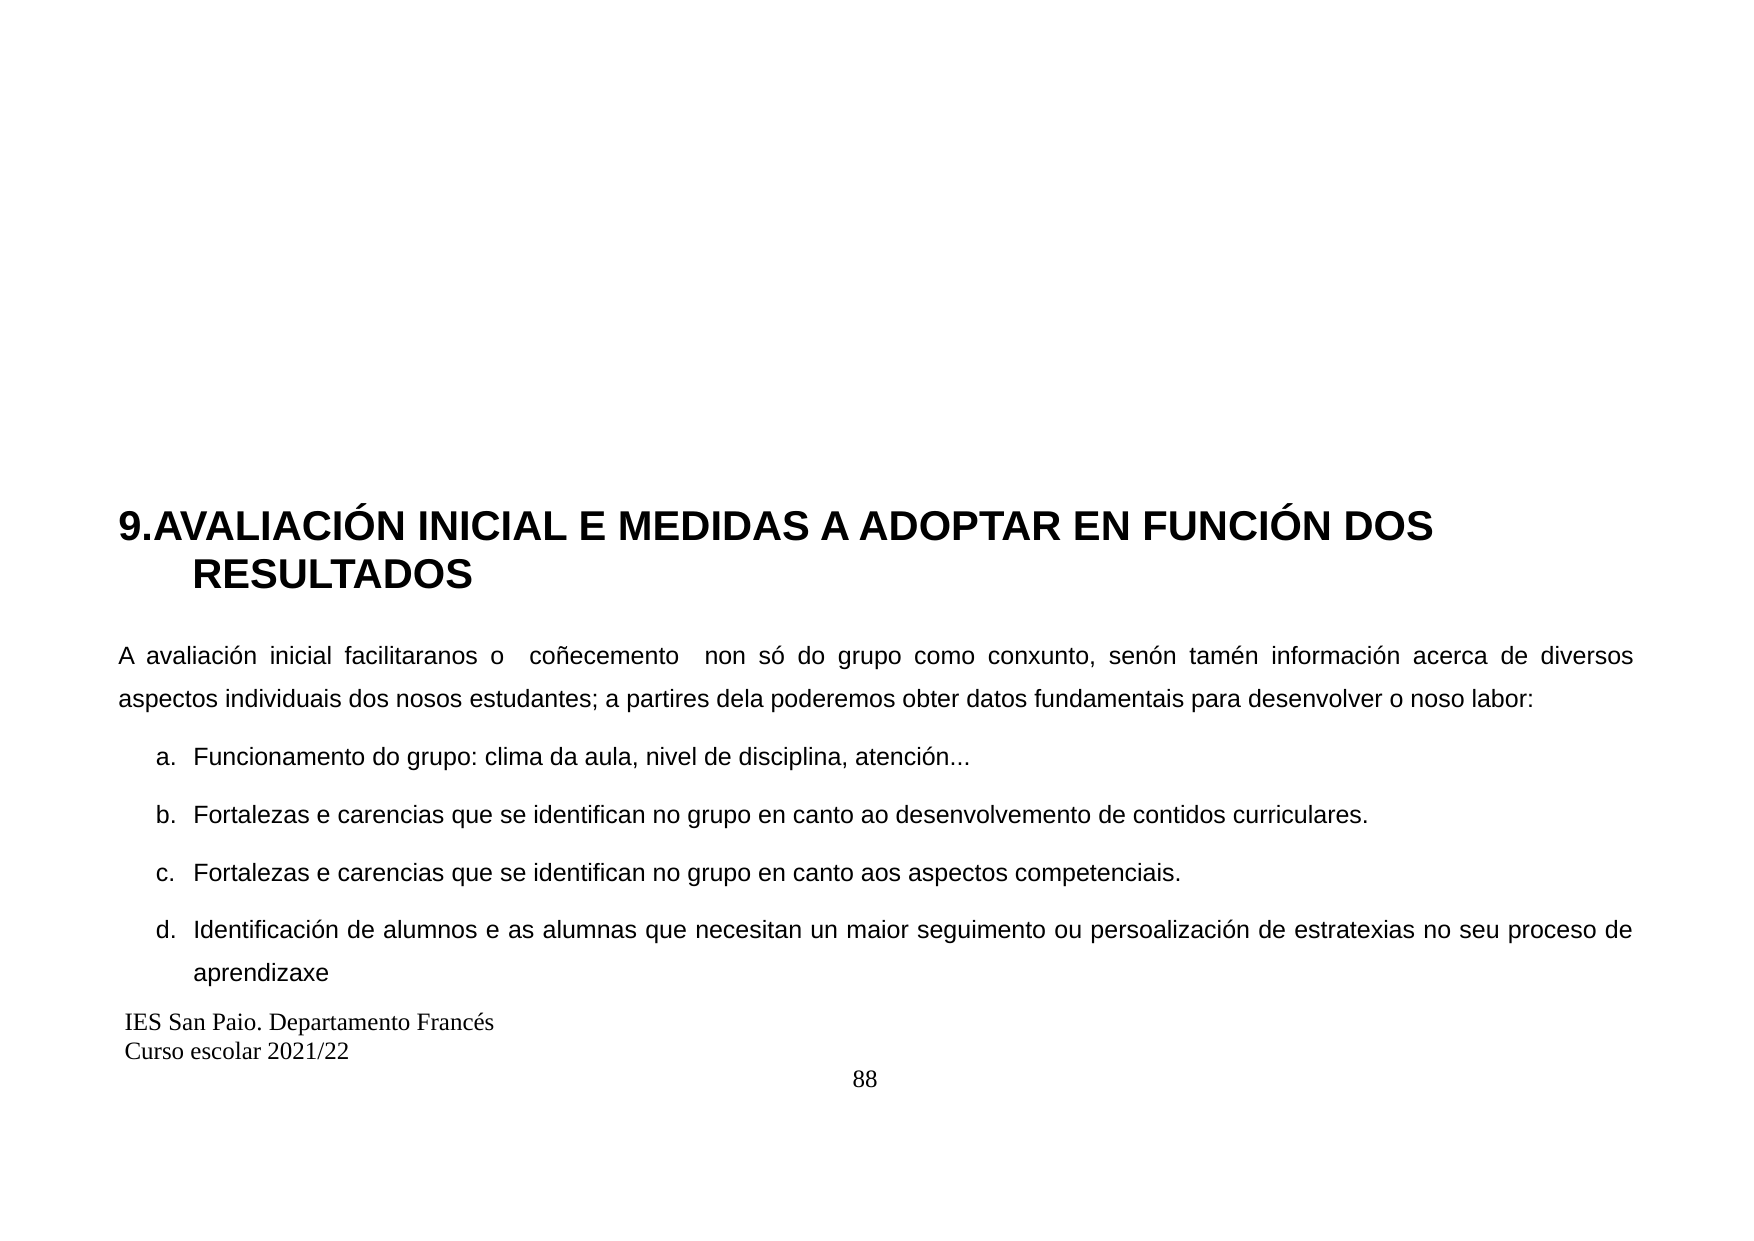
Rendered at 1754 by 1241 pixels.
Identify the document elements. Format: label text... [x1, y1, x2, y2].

list Fortalezas e carencias que se identifican no grupo en canto ao desenvolvemento de contidos curriculares. [156, 800, 1636, 829]
list Identificación de alumnos e as alumnas que necesitan un maior seguimento ou persoalización de estratexias no seu proceso de aprendizaxe [156, 915, 1636, 987]
list Funcionamento do grupo: clima da aula, nivel de disciplina, atención... [156, 742, 1636, 771]
subtitle 9.AVALIACIÓN INICIAL E MEDIDAS A ADOPTAR EN FUNCIÓN DOS RESULTADOS [118, 501, 1636, 597]
list Fortalezas e carencias que se identifican no grupo en canto aos aspectos competenciais. [156, 858, 1636, 886]
text A avaliación inicial facilitaranos o coñecemento non só do grupo como conxunto, senón tamén información acerca de diversos aspectos individuais dos nosos estudantes; a partires dela poderemos obter datos fundamentais para desenvolver o noso labor: [118, 641, 1636, 713]
